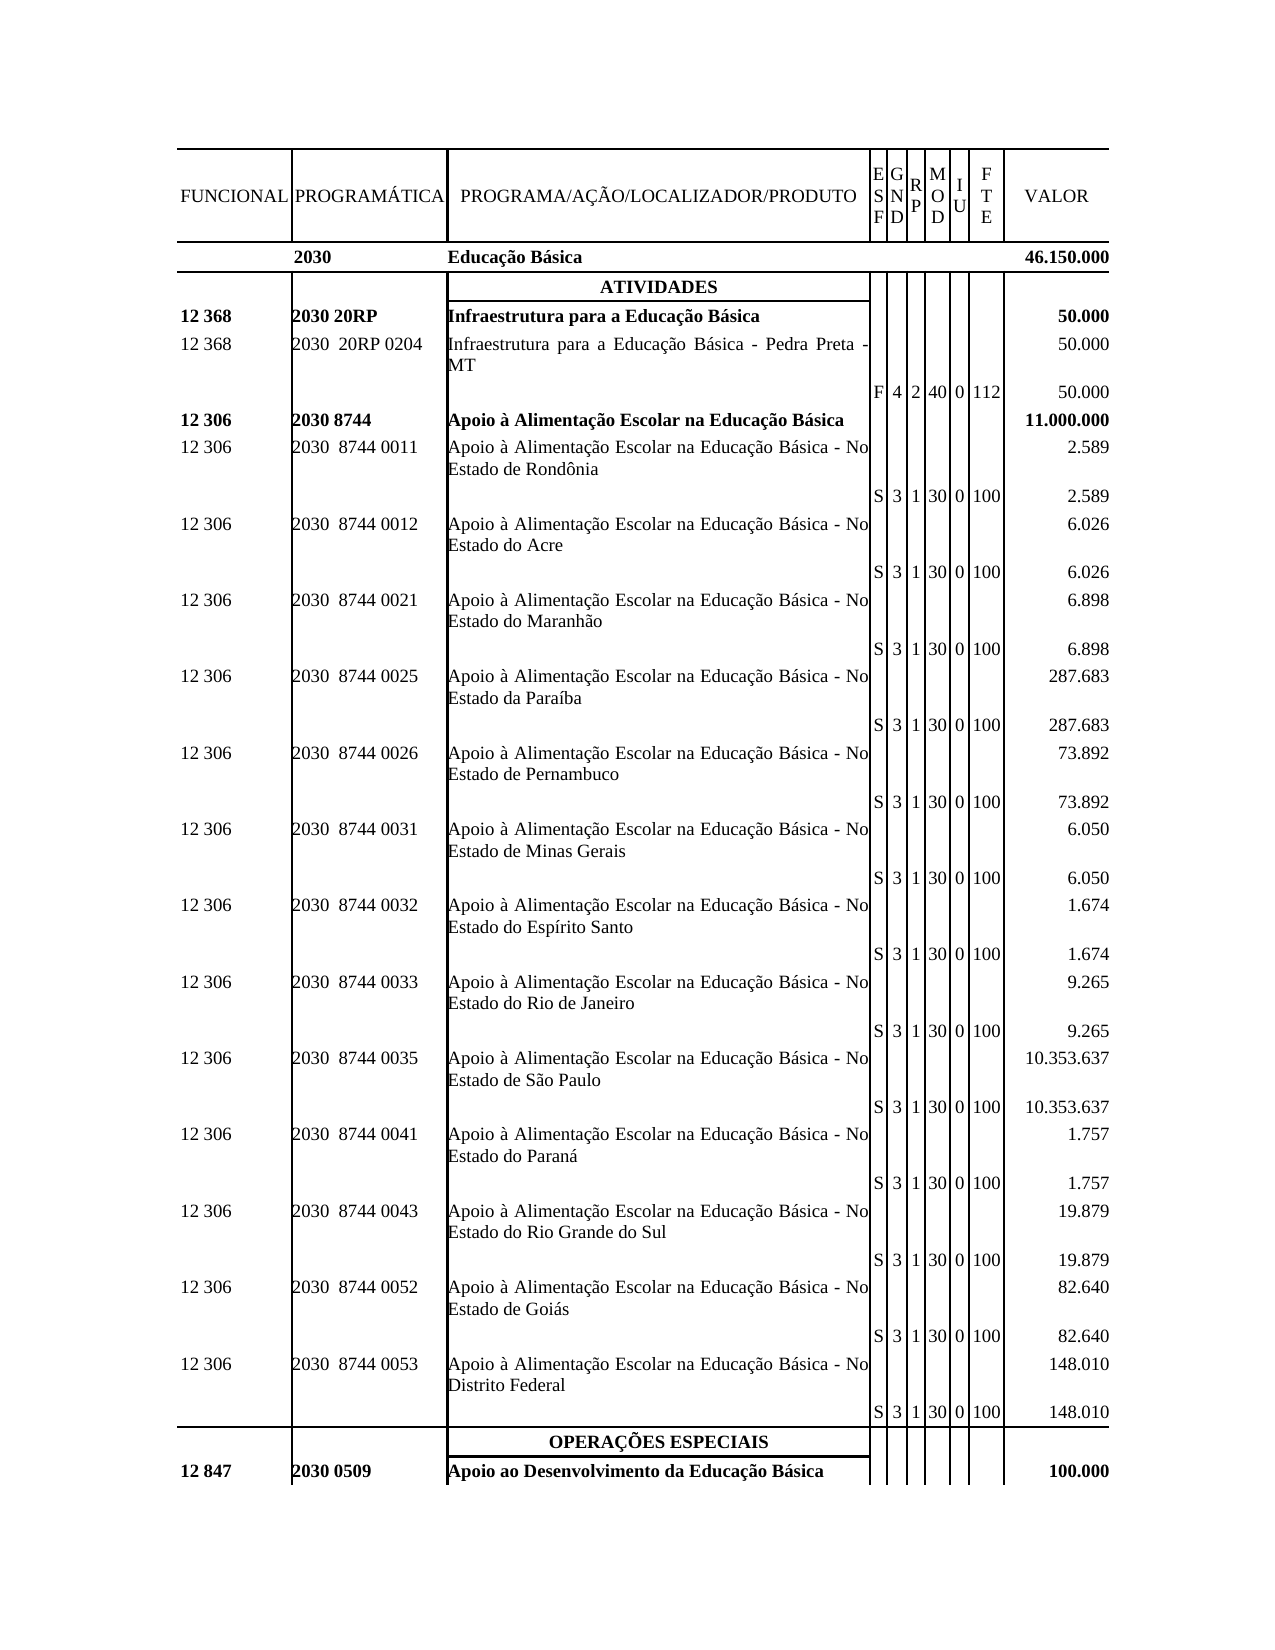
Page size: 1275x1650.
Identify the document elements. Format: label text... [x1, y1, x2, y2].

table_cell 112 [970, 379, 1003, 406]
table_cell 12 306 [177, 406, 291, 433]
table_cell 82.640 [1005, 1273, 1109, 1322]
table_cell M O D [926, 150, 949, 241]
table_cell 4 [888, 379, 906, 406]
table_cell Apoio à Alimentação Escolar na Educação Básica - No Estado do Espírito Santo [449, 891, 869, 940]
table_cell [908, 815, 924, 864]
table_cell Operações Especiais [449, 1428, 869, 1455]
table_cell 12 306 [177, 1350, 291, 1398]
table_cell 100 [970, 864, 1003, 891]
table_cell [970, 1273, 1003, 1322]
table_cell 100 [970, 559, 1003, 586]
table_cell 0 [951, 711, 968, 739]
table_cell [293, 1428, 446, 1455]
table_cell [293, 559, 446, 586]
table_cell Apoio à Alimentação Escolar na Educação Básica - No Estado de Rondônia [449, 433, 869, 482]
table_cell [871, 739, 886, 788]
table_cell [926, 662, 949, 711]
table_cell 2030 8744 0041 [293, 1120, 446, 1169]
table_cell [926, 300, 949, 329]
table_cell Apoio à Alimentação Escolar na Educação Básica - No Estado do Rio de Janeiro [449, 968, 869, 1017]
table_cell [970, 510, 1003, 558]
table_cell 0 [951, 1399, 968, 1426]
table_cell 0 [951, 864, 968, 891]
table_cell 1.674 [1005, 891, 1109, 940]
table_cell 2030 8744 0035 [293, 1044, 446, 1093]
table_cell [871, 586, 886, 635]
table_cell [926, 1455, 949, 1485]
table_cell [888, 1350, 906, 1398]
table_cell [293, 482, 446, 509]
table_cell 100.000 [1005, 1455, 1109, 1485]
table_cell 82.640 [1005, 1322, 1109, 1349]
table_cell [888, 968, 906, 1017]
table_cell Apoio à Alimentação Escolar na Educação Básica - No Estado da Paraíba [449, 662, 869, 711]
table_cell [177, 788, 291, 815]
table_cell 2030 8744 0021 [293, 586, 446, 635]
table_cell S [871, 1246, 886, 1273]
table_cell S [871, 559, 886, 586]
table_cell 1 [908, 940, 924, 968]
table_cell 1 [908, 1322, 924, 1349]
table_cell [293, 940, 446, 968]
table_cell 2030 8744 0052 [293, 1273, 446, 1322]
table_cell S [871, 1169, 886, 1197]
table_cell [908, 330, 924, 378]
table_cell [970, 1428, 1003, 1455]
table_cell [293, 788, 446, 815]
table_cell 1 [908, 788, 924, 815]
table_cell Apoio à Alimentação Escolar na Educação Básica - No Estado de Minas Gerais [449, 815, 869, 864]
table_cell [177, 273, 291, 300]
table_cell [970, 815, 1003, 864]
table_cell [951, 1455, 968, 1485]
table_cell [926, 1197, 949, 1246]
table_cell [177, 711, 291, 739]
table_cell [908, 891, 924, 940]
table_cell [871, 1455, 886, 1485]
table_cell S [871, 1399, 886, 1426]
table_cell 100 [970, 1093, 1003, 1120]
table_cell [293, 1093, 446, 1120]
table_cell [951, 406, 968, 433]
table_cell S [871, 788, 886, 815]
table_cell [970, 300, 1003, 329]
table_cell 3 [888, 1169, 906, 1197]
table_cell [951, 662, 968, 711]
table_cell [926, 1273, 949, 1322]
table_cell 12 306 [177, 586, 291, 635]
table_cell [908, 273, 924, 300]
table_cell 12 368 [177, 300, 291, 329]
table_cell 0 [951, 1017, 968, 1044]
table_cell [951, 968, 968, 1017]
table_cell [970, 891, 1003, 940]
table_cell [449, 635, 869, 662]
table_cell [1005, 1428, 1109, 1455]
table_cell 30 [926, 788, 949, 815]
table_cell 30 [926, 864, 949, 891]
table_cell [177, 940, 291, 968]
table_cell [926, 1044, 949, 1093]
table_cell [926, 586, 949, 635]
table_cell 2030 8744 0033 [293, 968, 446, 1017]
table_cell 12 306 [177, 510, 291, 558]
table_cell [951, 1197, 968, 1246]
table_cell 50.000 [1005, 379, 1109, 406]
table_cell F [871, 379, 886, 406]
table_cell 50.000 [1005, 300, 1109, 329]
table_cell 100 [970, 940, 1003, 968]
table_cell 100 [970, 788, 1003, 815]
table_cell [293, 379, 446, 406]
table_cell 287.683 [1005, 711, 1109, 739]
table_cell Infraestrutura para a Educação Básica [449, 302, 869, 329]
table_cell [177, 1428, 291, 1455]
table_cell 10.353.637 [1005, 1044, 1109, 1093]
table_cell 1 [908, 1246, 924, 1273]
table_cell 30 [926, 1017, 949, 1044]
table_cell [293, 635, 446, 662]
table_cell [871, 510, 886, 558]
table_cell 2030 8744 0043 [293, 1197, 446, 1246]
table_cell [970, 1455, 1003, 1485]
table_cell 12 306 [177, 1273, 291, 1322]
table_cell 0 [951, 379, 968, 406]
table_cell 3 [888, 1399, 906, 1426]
table_cell 2030 8744 [293, 406, 446, 433]
table_cell 12 368 [177, 330, 291, 378]
table_cell [449, 482, 869, 509]
table_cell [888, 815, 906, 864]
table_cell 2030 8744 0012 [293, 510, 446, 558]
table_cell 1 [908, 864, 924, 891]
table_cell 0 [951, 1322, 968, 1349]
table_cell 3 [888, 482, 906, 509]
table_cell [951, 586, 968, 635]
table_cell Apoio à Alimentação Escolar na Educação Básica - No Estado de Goiás [449, 1273, 869, 1322]
table_cell 3 [888, 559, 906, 586]
table_cell I U [951, 150, 968, 241]
table_cell [926, 1350, 949, 1398]
table_cell [449, 940, 869, 968]
table_cell 3 [888, 1093, 906, 1120]
table_cell [908, 300, 924, 329]
table_cell [177, 1017, 291, 1044]
table_cell [970, 273, 1003, 300]
table_cell [908, 968, 924, 1017]
table_cell 1 [908, 559, 924, 586]
table_cell [908, 586, 924, 635]
table_cell 12 306 [177, 739, 291, 788]
table_cell 10.353.637 [1005, 1093, 1109, 1120]
table_cell [888, 662, 906, 711]
table_cell [177, 482, 291, 509]
table_cell 1 [908, 1093, 924, 1120]
table_cell [970, 968, 1003, 1017]
table_cell [908, 662, 924, 711]
table_cell [449, 379, 869, 406]
table_cell S [871, 864, 886, 891]
table_cell 1.674 [1005, 940, 1109, 968]
table_cell [871, 273, 886, 300]
table_cell [449, 1399, 869, 1426]
table_cell R P [908, 150, 924, 241]
table_cell 3 [888, 1246, 906, 1273]
table_cell 287.683 [1005, 662, 1109, 711]
table_cell [888, 330, 906, 378]
table_cell [871, 815, 886, 864]
table_cell [177, 1169, 291, 1197]
table_cell S [871, 635, 886, 662]
table_cell 6.898 [1005, 586, 1109, 635]
table_cell 0 [951, 482, 968, 509]
table_cell [926, 1428, 949, 1455]
table_cell [888, 1197, 906, 1246]
table_cell [908, 1428, 924, 1455]
table_cell 12 306 [177, 662, 291, 711]
table_cell [951, 1428, 968, 1455]
table_cell 30 [926, 1169, 949, 1197]
table_cell [449, 1322, 869, 1349]
table_cell Apoio à Alimentação Escolar na Educação Básica - No Estado de São Paulo [449, 1044, 869, 1093]
table_cell 30 [926, 940, 949, 968]
table_cell 2030 0509 [293, 1455, 446, 1485]
table_cell S [871, 940, 886, 968]
table_cell Apoio à Alimentação Escolar na Educação Básica [449, 406, 869, 433]
table_cell 12 306 [177, 815, 291, 864]
table_cell [926, 330, 949, 378]
table_cell [970, 1197, 1003, 1246]
table_cell 1 [908, 635, 924, 662]
table_cell [888, 1455, 906, 1485]
table_cell [951, 1273, 968, 1322]
table_cell 100 [970, 1169, 1003, 1197]
table_cell 30 [926, 635, 949, 662]
table_cell [449, 864, 869, 891]
table_cell [871, 1120, 886, 1169]
table_cell 9.265 [1005, 968, 1109, 1017]
table_cell [888, 273, 906, 300]
table_cell [970, 1120, 1003, 1169]
table_cell 11.000.000 [1005, 406, 1109, 433]
table_cell 1 [908, 1169, 924, 1197]
table_cell 50.000 [1005, 330, 1109, 378]
table_cell 100 [970, 1246, 1003, 1273]
table_cell [970, 586, 1003, 635]
table_cell 40 [926, 379, 949, 406]
table_cell [449, 1093, 869, 1120]
table_cell 30 [926, 559, 949, 586]
table_cell 0 [951, 1169, 968, 1197]
table_cell [951, 815, 968, 864]
table_cell [888, 300, 906, 329]
table_cell Apoio à Alimentação Escolar na Educação Básica - No Estado do Acre [449, 510, 869, 558]
table_cell 73.892 [1005, 739, 1109, 788]
table_cell [888, 1428, 906, 1455]
table_cell [970, 1350, 1003, 1398]
table_cell [908, 433, 924, 482]
table_cell 12 306 [177, 1197, 291, 1246]
table_cell [871, 433, 886, 482]
table_cell [449, 1246, 869, 1273]
table_cell 30 [926, 1246, 949, 1273]
table_cell S [871, 1322, 886, 1349]
table_cell [449, 559, 869, 586]
table_cell [177, 1246, 291, 1273]
table_cell [177, 635, 291, 662]
table_cell 3 [888, 788, 906, 815]
table_cell 73.892 [1005, 788, 1109, 815]
table_cell S [871, 711, 886, 739]
table_cell 1 [908, 1399, 924, 1426]
table_cell 2030 8744 0032 [293, 891, 446, 940]
table_cell [951, 273, 968, 300]
table_cell 0 [951, 559, 968, 586]
table_cell 2030 20RP [293, 300, 446, 329]
table_cell 100 [970, 635, 1003, 662]
table_cell 2.589 [1005, 433, 1109, 482]
table_cell [888, 1273, 906, 1322]
table_cell [871, 1428, 886, 1455]
table_cell [970, 330, 1003, 378]
table_cell 12 306 [177, 433, 291, 482]
table_cell [871, 968, 886, 1017]
table_cell [951, 1350, 968, 1398]
table_cell 6.050 [1005, 864, 1109, 891]
table_cell 148.010 [1005, 1350, 1109, 1398]
table_cell Educação Básica [448, 243, 1003, 271]
table_cell [293, 1169, 446, 1197]
table_cell FUNCIONAL [177, 150, 291, 241]
table_cell 6.026 [1005, 559, 1109, 586]
table_cell G N D [888, 150, 906, 241]
table_cell PROGRAMA/AÇÃO/LOCALIZADOR/PRODUTO [449, 150, 869, 241]
table_cell VALOR [1005, 150, 1109, 241]
table_cell 100 [970, 1322, 1003, 1349]
table_cell [926, 510, 949, 558]
table_cell [926, 433, 949, 482]
table_cell Apoio à Alimentação Escolar na Educação Básica - No Estado do Maranhão [449, 586, 869, 635]
table_cell [871, 1273, 886, 1322]
table_cell 12 847 [177, 1455, 291, 1485]
table_cell Apoio ao Desenvolvimento da Educação Básica [449, 1458, 869, 1485]
table_cell PROGRAMÁTICA [293, 150, 446, 241]
table_cell 2030 8744 0053 [293, 1350, 446, 1398]
table_cell [926, 968, 949, 1017]
table_cell 100 [970, 1399, 1003, 1426]
table_cell [177, 379, 291, 406]
table_cell [449, 788, 869, 815]
table_cell [970, 739, 1003, 788]
table_cell [177, 559, 291, 586]
table_cell 0 [951, 1246, 968, 1273]
table_cell [908, 1120, 924, 1169]
table_cell S [871, 482, 886, 509]
table_cell 3 [888, 940, 906, 968]
table_cell 6.050 [1005, 815, 1109, 864]
table_cell 12 306 [177, 1044, 291, 1093]
table_cell 0 [951, 788, 968, 815]
table_cell [926, 739, 949, 788]
table_cell 1.757 [1005, 1120, 1109, 1169]
table_cell [951, 330, 968, 378]
table_cell [293, 1017, 446, 1044]
table_cell [293, 273, 446, 300]
table_cell E S F [871, 150, 886, 241]
table_cell [888, 1120, 906, 1169]
table_cell [293, 1399, 446, 1426]
table_cell [449, 1017, 869, 1044]
table_cell [871, 406, 886, 433]
table_cell [871, 1350, 886, 1398]
table_cell 2030 [177, 243, 447, 271]
table_cell [888, 739, 906, 788]
table_cell 2030 8744 0026 [293, 739, 446, 788]
table_cell [177, 864, 291, 891]
table_cell 30 [926, 711, 949, 739]
table_cell [908, 510, 924, 558]
table_cell Atividades [449, 273, 869, 300]
table_cell [908, 1273, 924, 1322]
table_cell [888, 406, 906, 433]
table_cell Apoio à Alimentação Escolar na Educação Básica - No Estado de Pernambuco [449, 739, 869, 788]
table_cell [908, 739, 924, 788]
table_cell [908, 1197, 924, 1246]
table_cell 0 [951, 1093, 968, 1120]
table_cell [871, 891, 886, 940]
table_cell [871, 1044, 886, 1093]
table_cell 3 [888, 635, 906, 662]
table_cell 1 [908, 482, 924, 509]
table_cell 0 [951, 635, 968, 662]
table_cell Apoio à Alimentação Escolar na Educação Básica - No Estado do Paraná [449, 1120, 869, 1169]
table_cell 30 [926, 1322, 949, 1349]
table_cell [871, 1197, 886, 1246]
table_cell 6.026 [1005, 510, 1109, 558]
table_cell [888, 1044, 906, 1093]
table_cell 2030 8744 0025 [293, 662, 446, 711]
table_cell 12 306 [177, 968, 291, 1017]
table_cell 1.757 [1005, 1169, 1109, 1197]
table_cell [908, 1044, 924, 1093]
table_cell [293, 711, 446, 739]
table_cell [908, 1350, 924, 1398]
table_cell [926, 1120, 949, 1169]
table_cell 1 [908, 711, 924, 739]
table_cell [926, 815, 949, 864]
table_cell [970, 406, 1003, 433]
table_cell [177, 1399, 291, 1426]
table_cell 12 306 [177, 891, 291, 940]
table_cell [951, 433, 968, 482]
table_cell [951, 510, 968, 558]
table_cell [908, 1455, 924, 1485]
table_cell 2030 8744 0011 [293, 433, 446, 482]
table_cell [970, 1044, 1003, 1093]
table_cell [951, 1044, 968, 1093]
table_cell F T E [970, 150, 1003, 241]
table_cell 6.898 [1005, 635, 1109, 662]
table_cell 2030 20RP 0204 [293, 330, 446, 378]
table_cell 46.150.000 [1004, 243, 1109, 271]
table_cell [926, 406, 949, 433]
table_cell [449, 1169, 869, 1197]
table_cell [951, 739, 968, 788]
table_cell Apoio à Alimentação Escolar na Educação Básica - No Estado do Rio Grande do Sul [449, 1197, 869, 1246]
table_cell [177, 1322, 291, 1349]
table_cell [908, 406, 924, 433]
table_cell [871, 330, 886, 378]
table_cell [951, 300, 968, 329]
table_cell [293, 864, 446, 891]
table_cell [970, 433, 1003, 482]
table_cell 100 [970, 482, 1003, 509]
table_cell 19.879 [1005, 1246, 1109, 1273]
table_cell 19.879 [1005, 1197, 1109, 1246]
table_cell [951, 1120, 968, 1169]
table_cell 100 [970, 1017, 1003, 1044]
table_cell [951, 891, 968, 940]
table_cell [926, 891, 949, 940]
table_cell [177, 1093, 291, 1120]
table_cell Infraestrutura para a Educação Básica - Pedra Preta - MT [449, 330, 869, 378]
table_cell [871, 300, 886, 329]
table_cell [888, 433, 906, 482]
table_cell 3 [888, 1017, 906, 1044]
table_cell 0 [951, 940, 968, 968]
table_cell [888, 586, 906, 635]
table_cell 12 306 [177, 1120, 291, 1169]
table_cell [888, 891, 906, 940]
table_cell 2.589 [1005, 482, 1109, 509]
table_cell 3 [888, 1322, 906, 1349]
table_cell 3 [888, 864, 906, 891]
table_cell Apoio à Alimentação Escolar na Educação Básica - No Distrito Federal [449, 1350, 869, 1398]
table_cell [926, 273, 949, 300]
table_cell [1005, 273, 1109, 300]
table_cell [888, 510, 906, 558]
table_cell S [871, 1017, 886, 1044]
table_cell 2030 8744 0031 [293, 815, 446, 864]
table_cell 1 [908, 1017, 924, 1044]
table_cell S [871, 1093, 886, 1120]
table_cell 30 [926, 482, 949, 509]
table_cell 9.265 [1005, 1017, 1109, 1044]
table_cell [871, 662, 886, 711]
table_cell [449, 711, 869, 739]
table_cell [970, 662, 1003, 711]
table_cell [293, 1246, 446, 1273]
table_cell 30 [926, 1093, 949, 1120]
table_cell 30 [926, 1399, 949, 1426]
table_cell [293, 1322, 446, 1349]
table_cell 2 [908, 379, 924, 406]
table_cell 100 [970, 711, 1003, 739]
table_cell 3 [888, 711, 906, 739]
table_cell 148.010 [1005, 1399, 1109, 1426]
